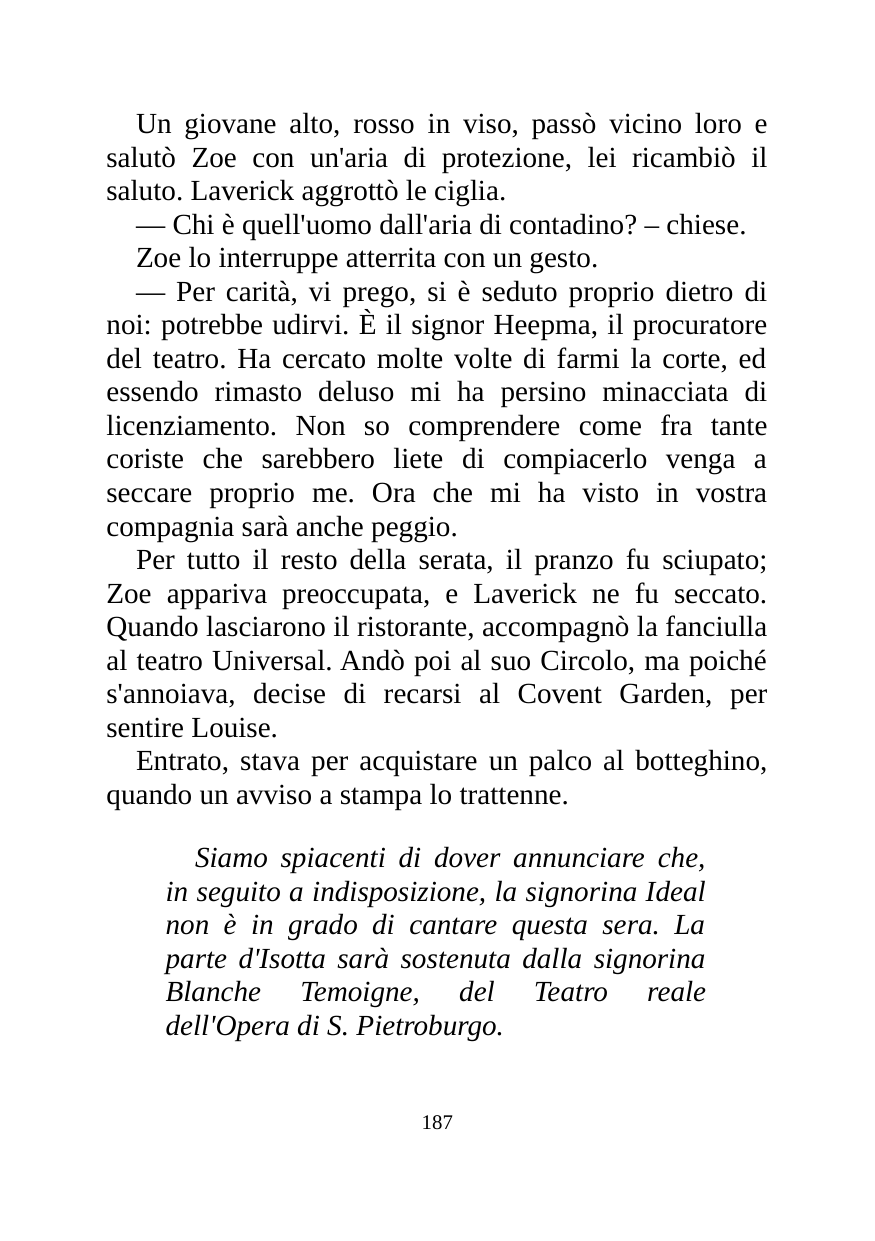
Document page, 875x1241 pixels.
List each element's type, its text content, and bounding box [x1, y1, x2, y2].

text Per tutto il resto della serata, il pranzo fu sciupato; Zoe appariva preoccupata, e Laverick ne fu seccato. Quando lasciarono il ristorante, accompagnò la fanciulla al teatro Universal. Andò poi al suo Circolo, ma poiché s'annoiava, decise di recarsi al Covent Garden, per sentire Louise. [106, 542, 768, 743]
text Zoe lo interruppe atterrita con un gesto. [106, 240, 768, 274]
text Siamo spiacenti di dover annunciare che, in seguito a indisposizione, la signorina Ideal non è in grado di cantare questa sera. La parte d'Isotta sarà sostenuta dalla signorina Blanche Temoigne, del Teatro reale dell'Opera di S. Pietroburgo. [165, 840, 709, 1041]
text Entrato, stava per acquistare un palco al botteghino, quando un avviso a stampa lo trattenne. [106, 743, 768, 811]
text Un giovane alto, rosso in viso, passò vicino loro e salutò Zoe con un'aria di protezione, lei ricambiò il saluto. Laverick aggrottò le ciglia. [106, 106, 768, 207]
text — Chi è quell'uomo dall'aria di contadino? – chiese. [106, 207, 768, 240]
text — Per carità, vi prego, si è seduto proprio dietro di noi: potrebbe udirvi. È il signor Heepma, il procuratore del teatro. Ha cercato molte volte di farmi la corte, ed essendo rimasto deluso mi ha persino minacciata di licenziamento. Non so comprendere come fra tante coriste che sarebbero liete di compiacerlo venga a seccare proprio me. Ora che mi ha visto in vostra compagnia sarà anche peggio. [106, 274, 768, 542]
